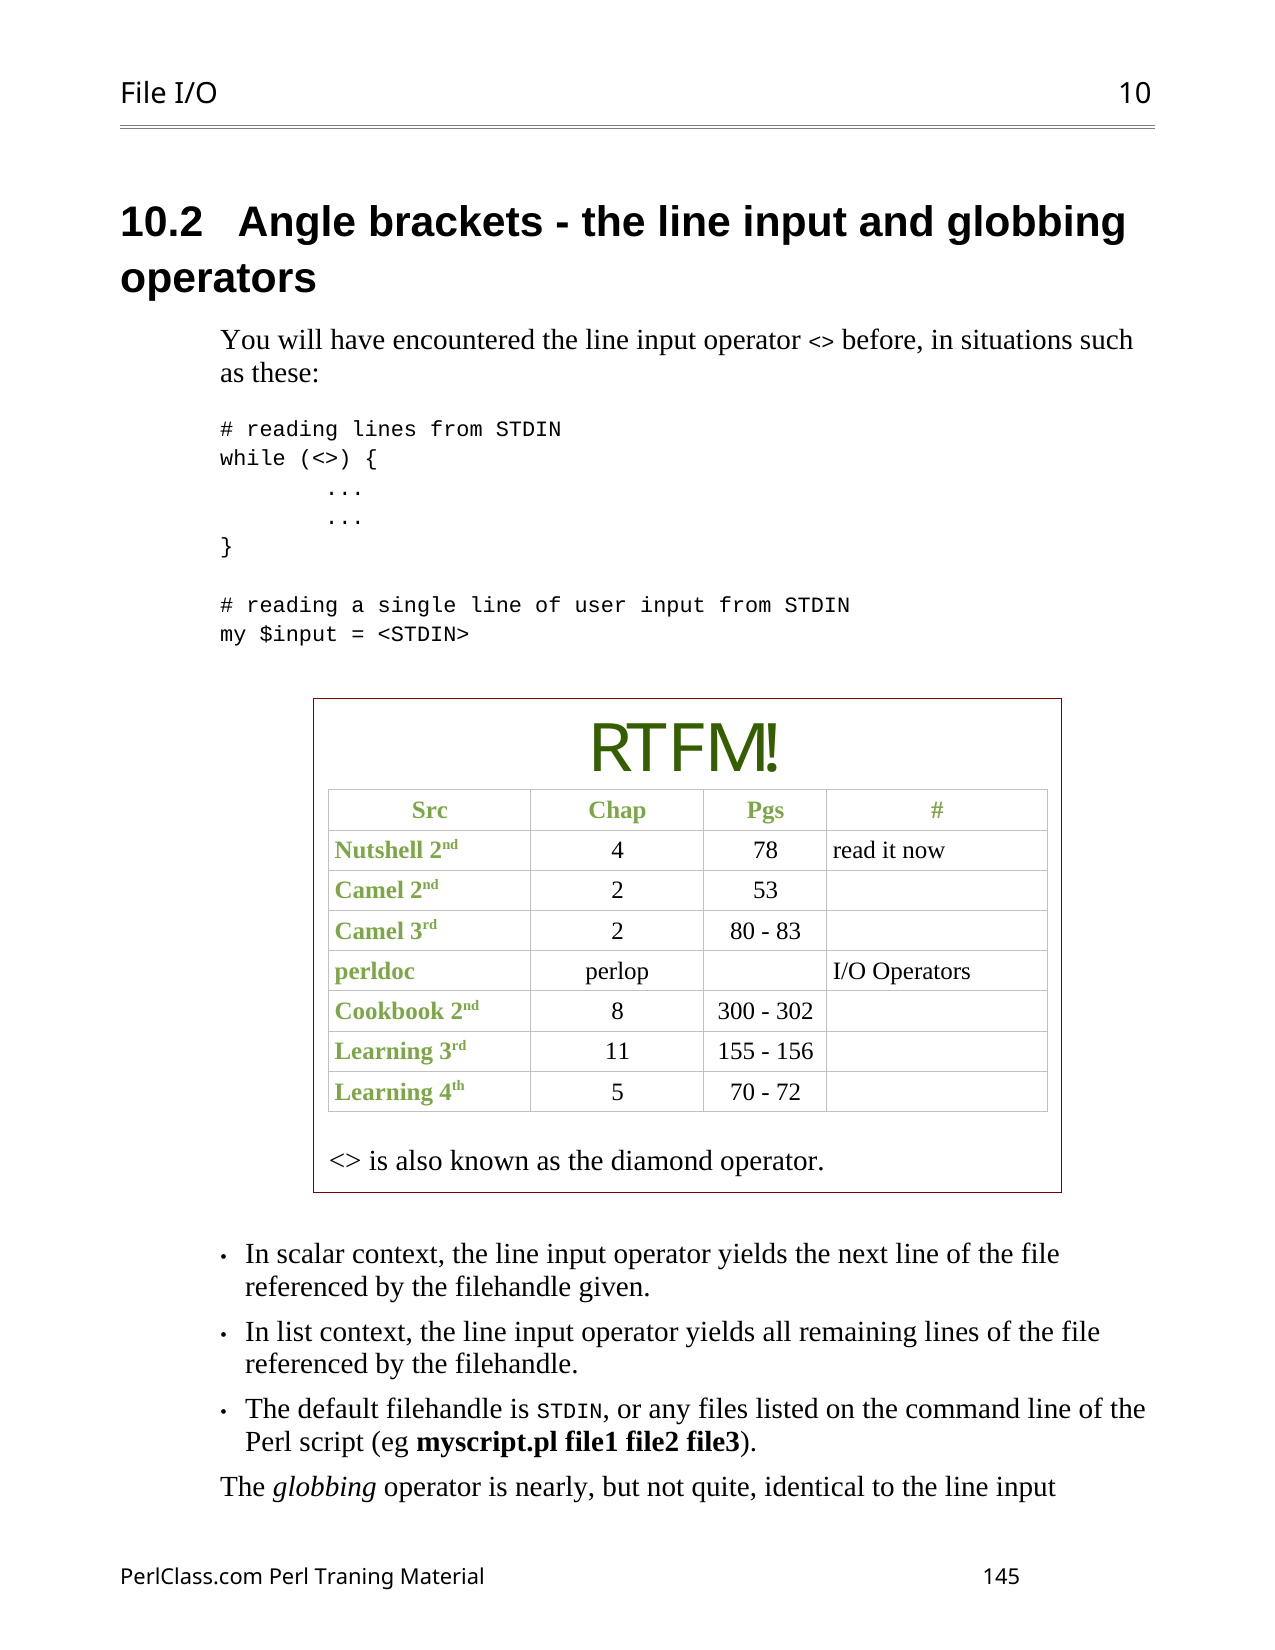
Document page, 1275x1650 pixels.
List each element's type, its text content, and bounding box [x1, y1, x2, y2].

table_cell [827, 911, 1047, 950]
table_cell 80 - 83 [704, 911, 826, 950]
text • The default filehandle is STDIN, or any files listed on the command line of the Perl script (eg myscript.pl file1 file2 file3). [220, 1392, 1155, 1458]
table_cell 53 [704, 871, 826, 910]
text my $input = <STDIN> [220, 618, 1155, 648]
table_cell 11 [531, 1032, 703, 1071]
table_cell 2 [531, 871, 703, 910]
table_cell [827, 991, 1047, 1031]
table_cell perlop [531, 951, 703, 990]
text } [220, 531, 1155, 560]
table_header # [827, 790, 1047, 829]
text ... [220, 472, 1155, 501]
text # reading lines from STDIN [220, 414, 1155, 443]
table_cell perldoc [329, 951, 530, 990]
table_cell [827, 1032, 1047, 1071]
table_cell 300 - 302 [704, 991, 826, 1031]
text You will have encountered the line input operator <> before, in situations such as these: [220, 323, 1155, 389]
text <> is also known as the diamond operator. [328, 1144, 1046, 1177]
table_cell Nutshell 2nd [329, 831, 530, 870]
table_cell 155 - 156 [704, 1032, 826, 1071]
table_cell Camel 2nd [329, 871, 530, 910]
subtitle Angle brackets - the line input and globbing operators [120, 190, 1155, 302]
table_header Src [329, 790, 530, 829]
table_cell Camel 3rd [329, 911, 530, 950]
table_header Pgs [704, 790, 826, 829]
table_cell 2 [531, 911, 703, 950]
table_cell I/O Operators [827, 951, 1047, 990]
table_cell Learning 4th [329, 1072, 530, 1111]
table_cell 8 [531, 991, 703, 1031]
text ... [220, 501, 1155, 531]
table_cell 70 - 72 [704, 1072, 826, 1111]
table_cell [704, 951, 826, 990]
table_cell read it now [827, 831, 1047, 870]
table_cell Cookbook 2nd [329, 991, 530, 1031]
text • In scalar context, the line input operator yields the next line of the file referenced by the filehandle given. [220, 1237, 1155, 1302]
table_cell 4 [531, 831, 703, 870]
table_cell 78 [704, 831, 826, 870]
table_cell Learning 3rd [329, 1032, 530, 1071]
text • In list context, the line input operator yields all remaining lines of the file referenced by the filehandle. [220, 1315, 1155, 1380]
table_header Chap [531, 790, 703, 829]
text while (<>) { [220, 443, 1155, 472]
table_cell [827, 871, 1047, 910]
table_cell 5 [531, 1072, 703, 1111]
table_cell [827, 1072, 1047, 1111]
text # reading a single line of user input from STDIN [220, 589, 1155, 618]
text The globbing operator is nearly, but not quite, identical to the line input [220, 1470, 1155, 1503]
